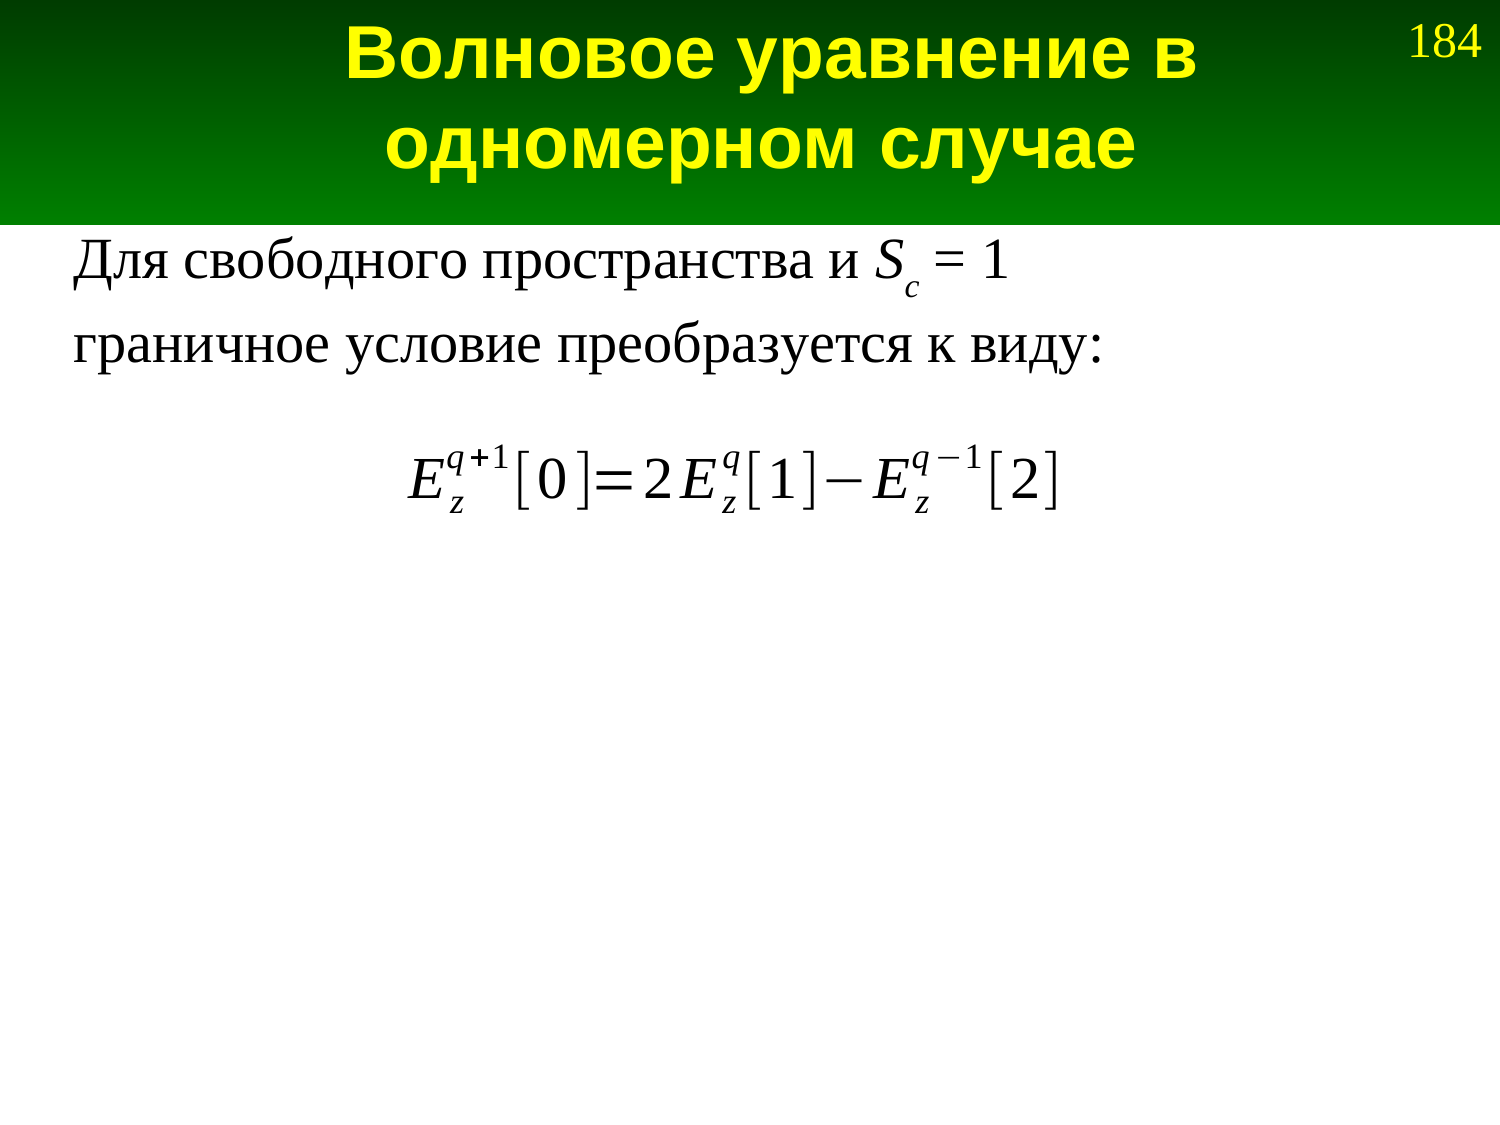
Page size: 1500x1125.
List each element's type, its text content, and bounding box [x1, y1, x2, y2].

title Волновое уравнение в одномерном случае [123, 0, 1399, 192]
chart [389, 435, 1075, 520]
text_box Для свободного пространства и Sc = 1 граничное условие преобразуется к виду: [59, 212, 1441, 384]
